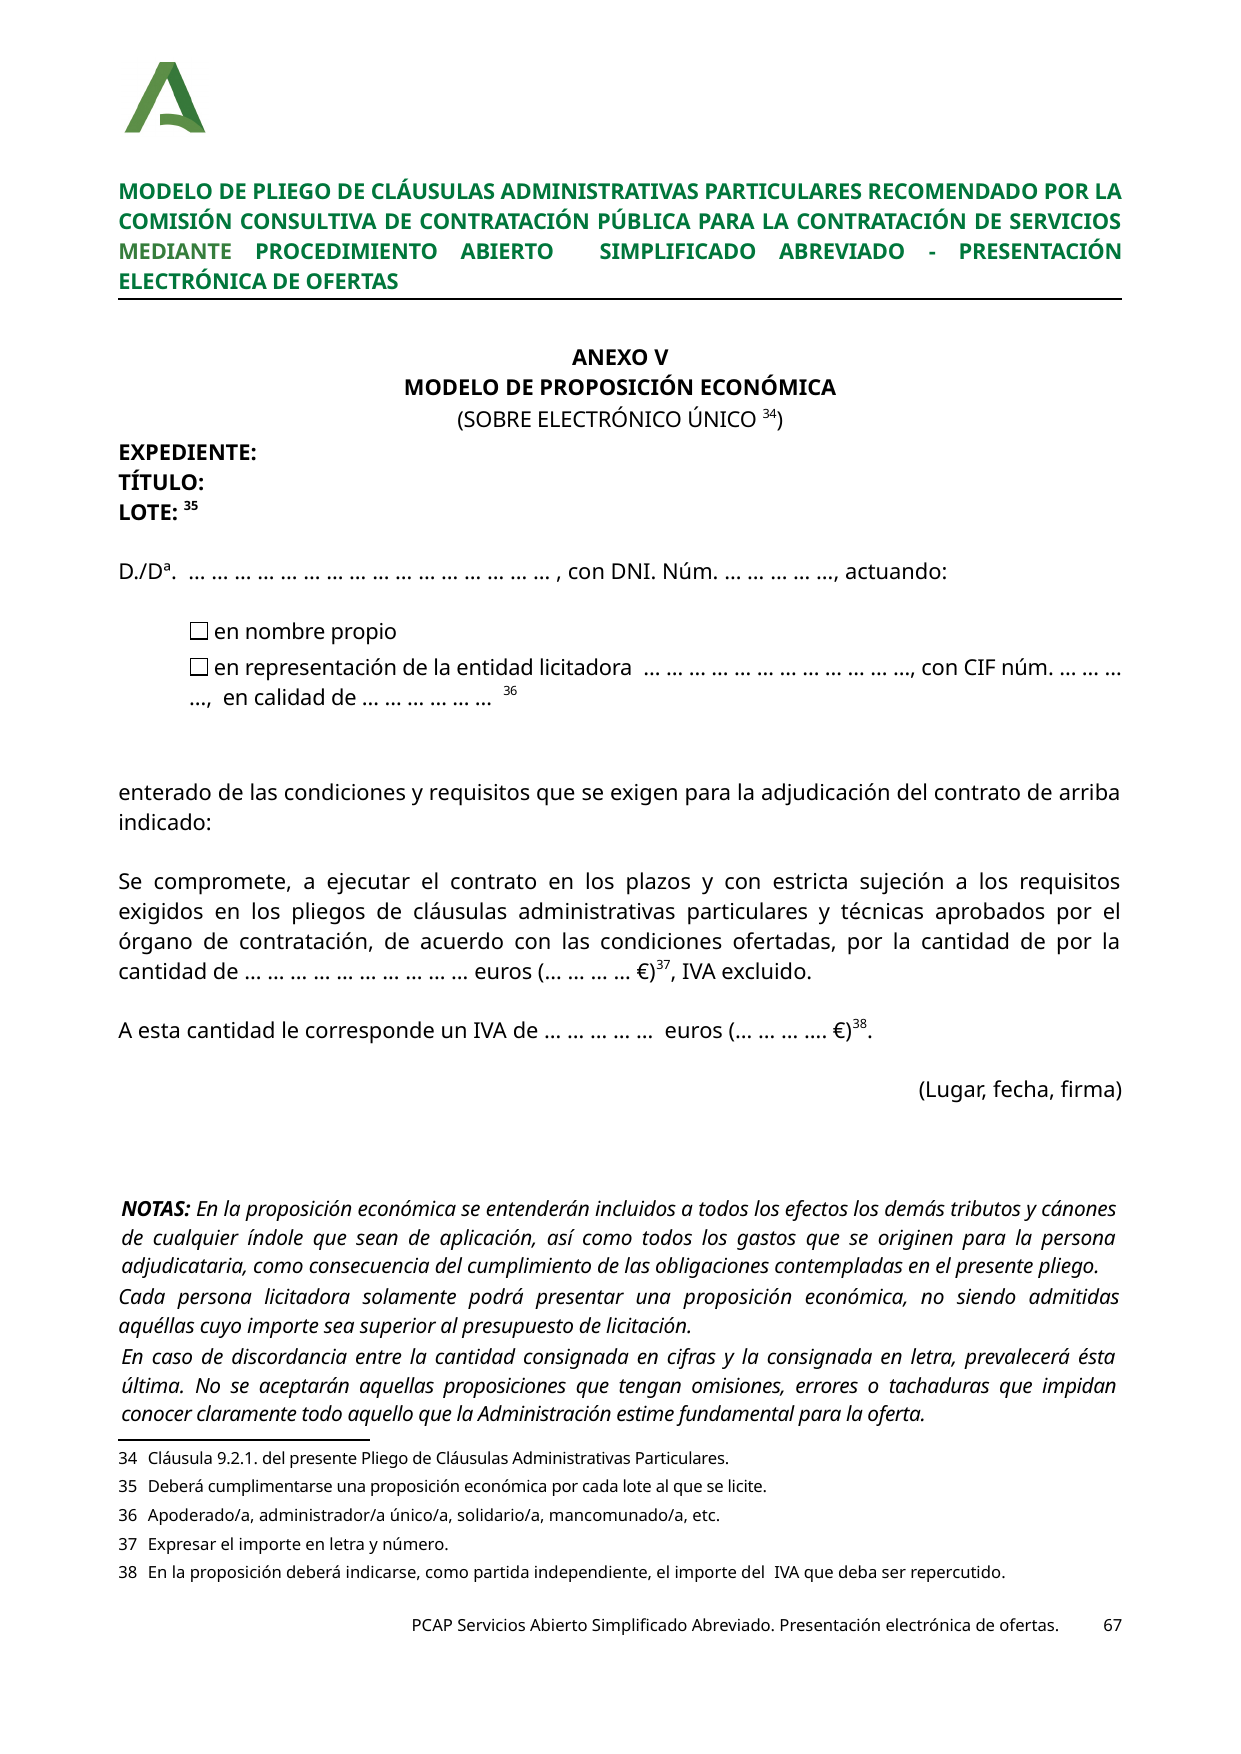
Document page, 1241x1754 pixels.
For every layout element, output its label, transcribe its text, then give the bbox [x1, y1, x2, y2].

text ANEXO V [118, 342, 1122, 372]
text MODELO DE PLIEGO DE CLÁUSULAS ADMINISTRATIVAS PARTICULARES RECOMENDADO POR LA COMISIÓN CONSULTIVA DE CONTRATACIÓN PÚBLICA PARA LA CONTRATACIÓN DE SERVICIOS MEDIANTE PROCEDIMIENTO ABIERTO SIMPLIFICADO ABREVIADO - PRESENTACIÓN ELECTRÓNICA DE OFERTAS [118, 176, 1122, 298]
text EXPEDIENTE: [118, 437, 1122, 467]
text MODELO DE PROPOSICIÓN ECONÓMICA [118, 372, 1122, 402]
text En la proposición deberá indicarse, como partida independiente, el importe del IVA que deba ser repercutido. [118, 1561, 1122, 1584]
text Expresar el importe en letra y número. [118, 1532, 1122, 1555]
text Se compromete, a ejecutar el contrato en los plazos y con estricta sujeción a los requisitos exigidos en los pliegos de cláusulas administrativas particulares y técnicas aprobados por el órgano de contratación, de acuerdo con las condiciones ofertadas, por la cantidad de por la cantidad de … … … … … … … … … … euros (… … … … €), IVA excluido. [118, 866, 1122, 986]
text Deberá cumplimentarse una proposición económica por cada lote al que se licite. [118, 1475, 1122, 1498]
text NOTAS: En la proposición económica se entenderán incluidos a todos los efectos los demás tributos y cánones de cualquier índole que sean de aplicación, así como todos los gastos que se originen para la persona adjudicataria, como consecuencia del cumplimiento de las obligaciones contempladas en el presente pliego. [118, 1191, 1122, 1282]
text Cada persona licitadora solamente podrá presentar una proposición económica, no siendo admitidas aquéllas cuyo importe sea superior al presupuesto de licitación. [118, 1282, 1122, 1339]
text en nombre propio [189, 616, 1122, 646]
text En caso de discordancia entre la cantidad consignada en cifras y la consignada en letra, prevalecerá ésta última. No se aceptarán aquellas proposiciones que tengan omisiones, errores o tachaduras que impidan conocer claramente todo aquello que la Administración estime fundamental para la oferta. [118, 1339, 1122, 1431]
text A esta cantidad le corresponde un IVA de … … … … … euros (… … … …. €). [118, 1015, 1122, 1045]
text TÍTULO: [118, 467, 1122, 497]
text Apoderado/a, administrador/a único/a, solidario/a, mancomunado/a, etc. [118, 1504, 1122, 1526]
text LOTE: [118, 497, 1122, 527]
picture [120, 57, 210, 137]
text (Lugar, fecha, firma) [118, 1073, 1122, 1103]
text enterado de las condiciones y requisitos que se exigen para la adjudicación del contrato de arriba indicado: [118, 777, 1122, 837]
text (SOBRE ELECTRÓNICO ÚNICO ) [118, 402, 1122, 437]
text D./Dª. … … … … … … … … … … … … … … … … , con DNI. Núm. … … … … …, actuando: [118, 556, 1122, 586]
text Cláusula 9.2.1. del presente Pliego de Cláusulas Administrativas Particulares. [118, 1446, 1122, 1469]
text en representación de la entidad licitadora … … … … … … … … … … … …, con CIF núm. … … … …, en calidad de … … … … … … [189, 652, 1122, 711]
